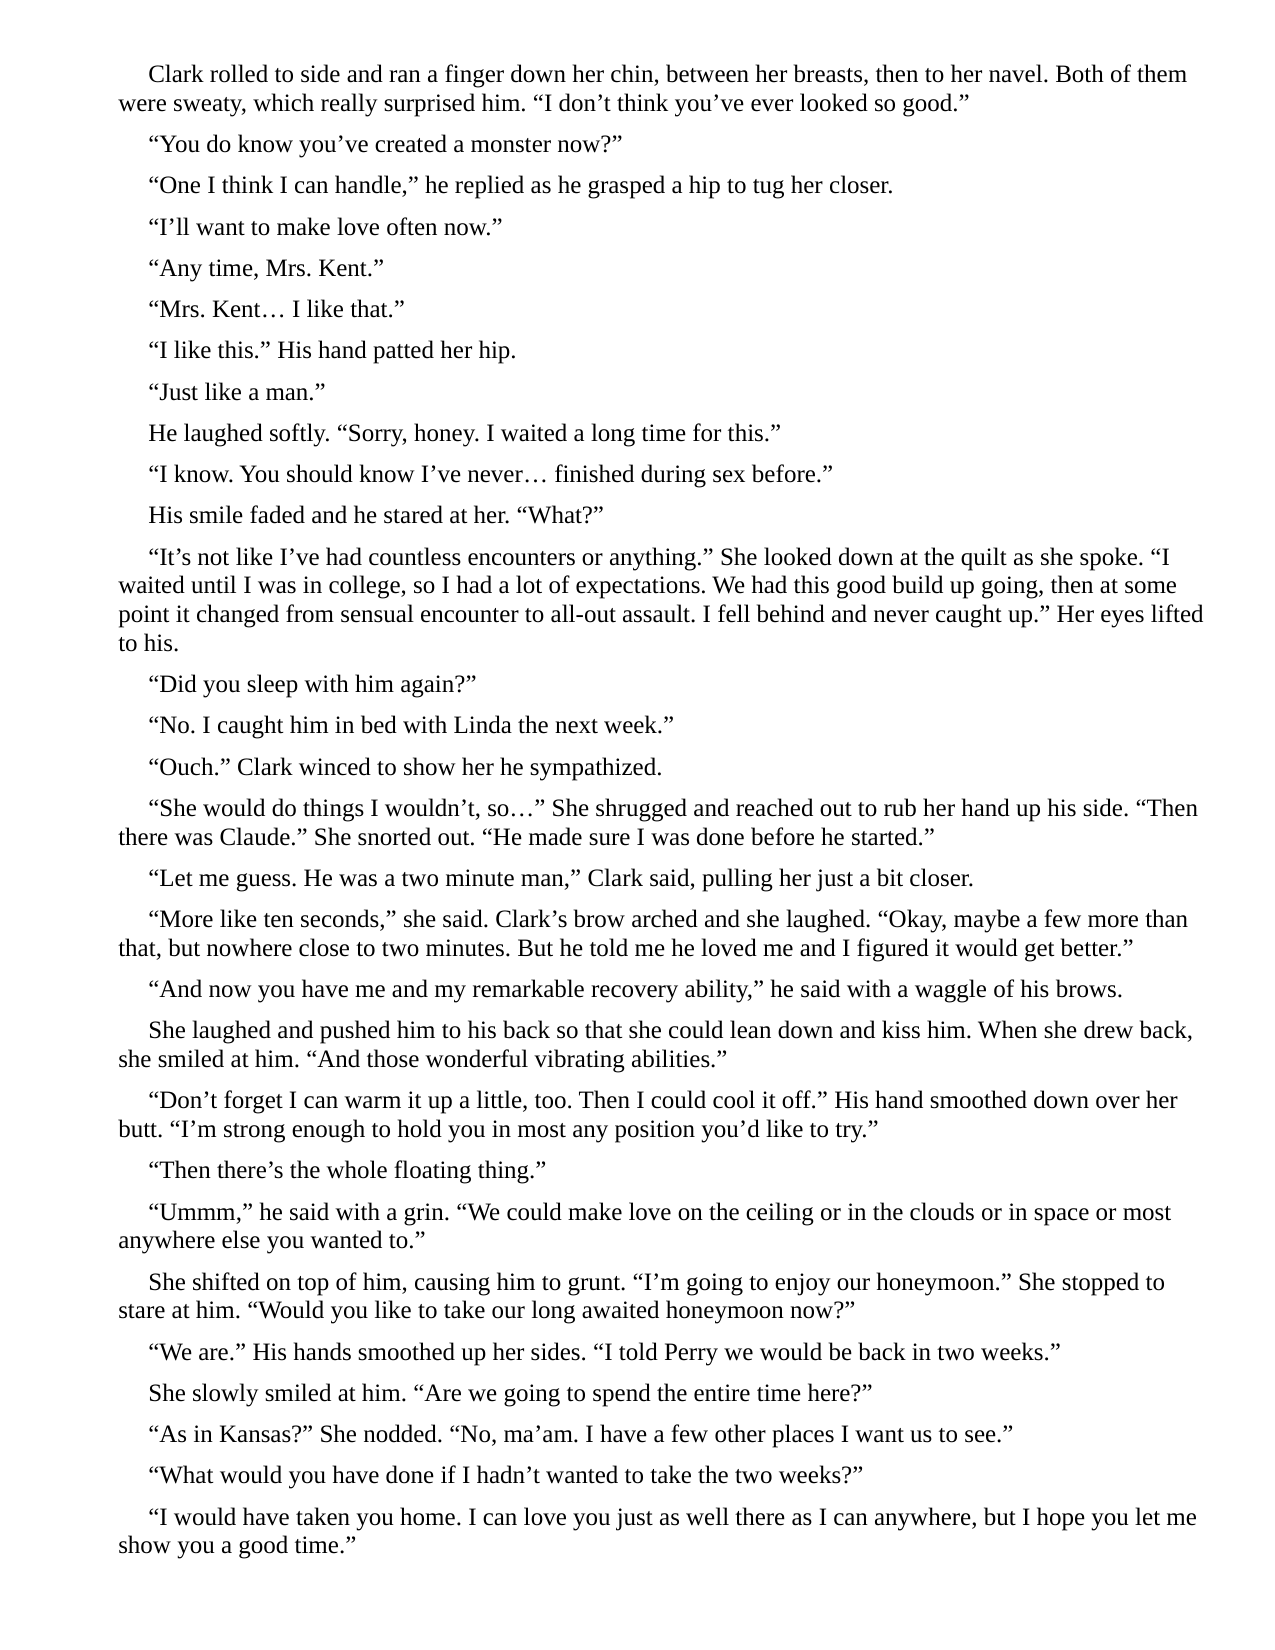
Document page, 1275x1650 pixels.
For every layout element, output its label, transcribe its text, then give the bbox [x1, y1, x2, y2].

text “One I think I can handle,” he replied as he grasped a hip to tug her closer. [118, 170, 1216, 199]
text She laughed and pushed him to his back so that she could lean down and kiss him. When she drew back, she smiled at him. “And those wonderful vibrating abilities.” [118, 1015, 1216, 1073]
text “Mrs. Kent… I like that.” [118, 294, 1216, 323]
text “We are.” His hands smoothed up her sides. “I told Perry we would be back in two weeks.” [118, 1337, 1216, 1365]
text “It’s not like I’ve had countless encounters or anything.” She looked down at the quilt as she spoke. “I waited until I was in college, so I had a lot of expectations. We had this good build up going, then at some point it changed from sensual encounter to all-out assault. I fell behind and never caught up.” Her eyes lifted to his. [118, 542, 1216, 657]
text “Any time, Mrs. Kent.” [118, 253, 1216, 282]
text “More like ten seconds,” she said. Clark’s brow arched and she laughed. “Okay, maybe a few more than that, but nowhere close to two minutes. But he told me he loved me and I figured it would get better.” [118, 904, 1216, 962]
text “I like this.” His hand patted her hip. [118, 335, 1216, 364]
text “Let me guess. He was a two minute man,” Clark said, pulling her just a bit closer. [118, 863, 1216, 892]
text “I would have taken you home. I can love you just as well there as I can anywhere, but I hope you let me show you a good time.” [118, 1502, 1216, 1559]
text “She would do things I wouldn’t, so…” She shrugged and reached out to rub her hand up his side. “Then there was Claude.” She snorted out. “He made sure I was done before he started.” [118, 793, 1216, 850]
text “What would you have done if I hadn’t wanted to take the two weeks?” [118, 1460, 1216, 1489]
text “I’ll want to make love often now.” [118, 212, 1216, 240]
text He laughed softly. “Sorry, honey. I waited a long time for this.” [118, 418, 1216, 447]
text “And now you have me and my remarkable recovery ability,” he said with a waggle of his brows. [118, 974, 1216, 1003]
text She shifted on top of him, causing him to grunt. “I’m going to enjoy our honeymoon.” She stopped to stare at him. “Would you like to take our long awaited honeymoon now?” [118, 1267, 1216, 1324]
text “You do know you’ve created a monster now?” [118, 129, 1216, 158]
text “I know. You should know I’ve never… finished during sex before.” [118, 459, 1216, 488]
text Clark rolled to side and ran a finger down her chin, between her breasts, then to her navel. Both of them were sweaty, which really surprised him. “I don’t think you’ve ever looked so good.” [118, 59, 1216, 117]
text “Did you sleep with him again?” [118, 669, 1216, 698]
text She slowly smiled at him. “Are we going to spend the entire time here?” [118, 1378, 1216, 1407]
text “Ouch.” Clark winced to show her he sympathized. [118, 752, 1216, 780]
text His smile faded and he stared at her. “What?” [118, 500, 1216, 529]
text “Just like a man.” [118, 377, 1216, 405]
text “Then there’s the whole floating thing.” [118, 1155, 1216, 1184]
text “No. I caught him in bed with Linda the next week.” [118, 710, 1216, 739]
text “Ummm,” he said with a grin. “We could make love on the ceiling or in the clouds or in space or most anywhere else you wanted to.” [118, 1197, 1216, 1254]
text “As in Kansas?” She nodded. “No, ma’am. I have a few other places I want us to see.” [118, 1419, 1216, 1448]
text “Don’t forget I can warm it up a little, too. Then I could cool it off.” His hand smoothed down over her butt. “I’m strong enough to hold you in most any position you’d like to try.” [118, 1085, 1216, 1143]
